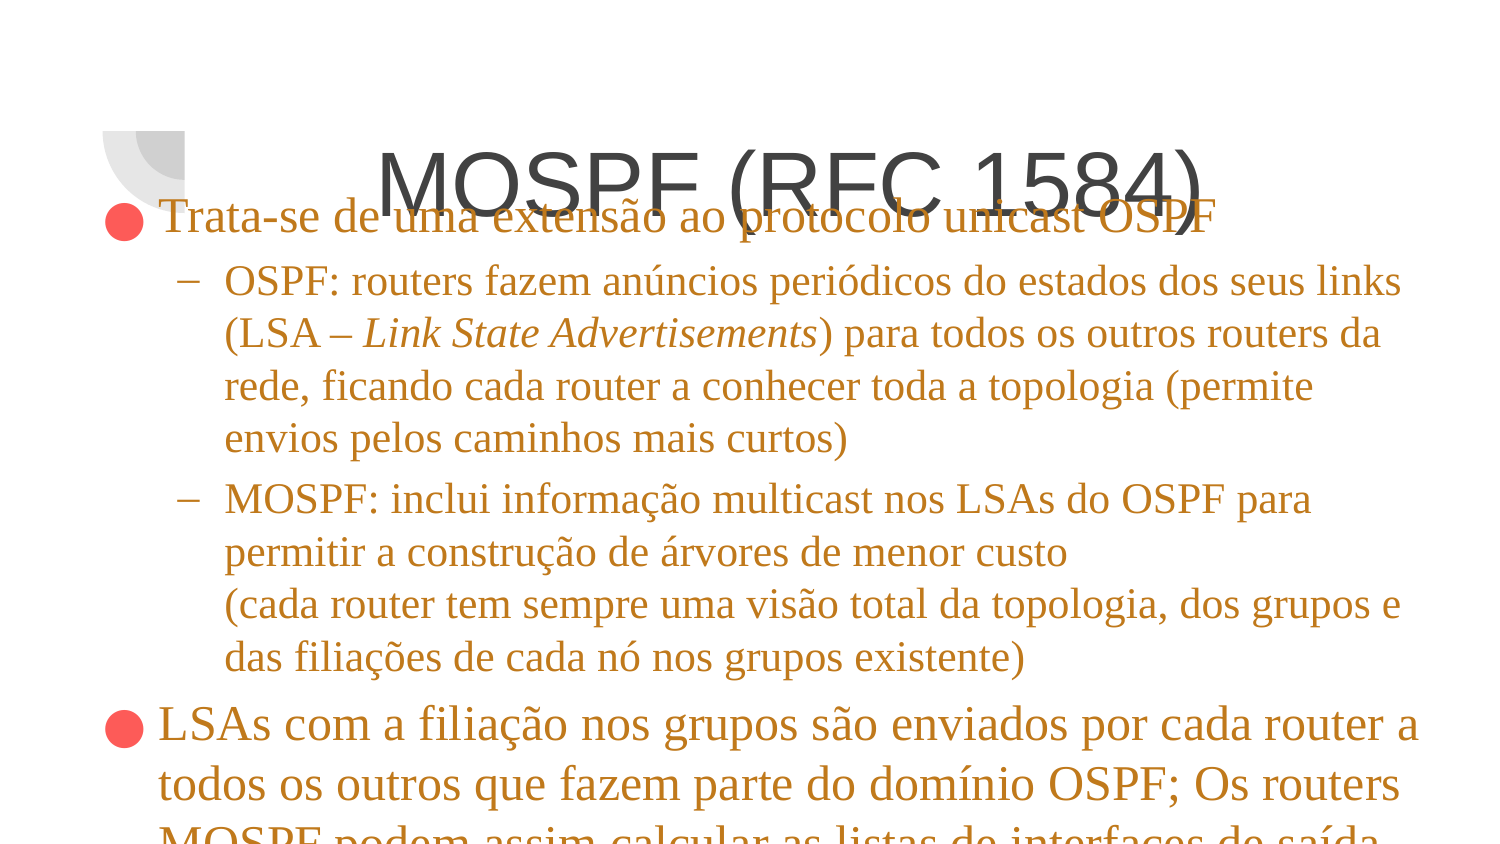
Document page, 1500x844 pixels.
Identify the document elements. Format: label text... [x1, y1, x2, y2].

list Trata-se de uma extensão ao protocolo unicast OSPF OSPF: routers fazem anúncios periódicos do estados dos seus links (LSA – Link State Advertisements) para todos os outros routers da rede, ficando cada router a conhecer toda a topologia (permite envios pelos caminhos mais curtos) MOSPF: inclui informação multicast nos LSAs do OSPF para permitir a construção de árvores de menor custo (cada router tem sempre uma visão total da topologia, dos grupos e das filiações de cada nó nos grupos existente) LSAs com a filiação nos grupos são enviados por cada router a todos os outros que fazem parte do domínio OSPF; Os routers MOSPF podem assim calcular as listas de interfaces de saída. Usa o algoritmo Dijkstra para cálculo da árvore de menor custo É necessário um cálculo separado por cada par (SNet, G) [87, 175, 1437, 813]
title MOSPF (RFC 1584) [213, 98, 1368, 175]
